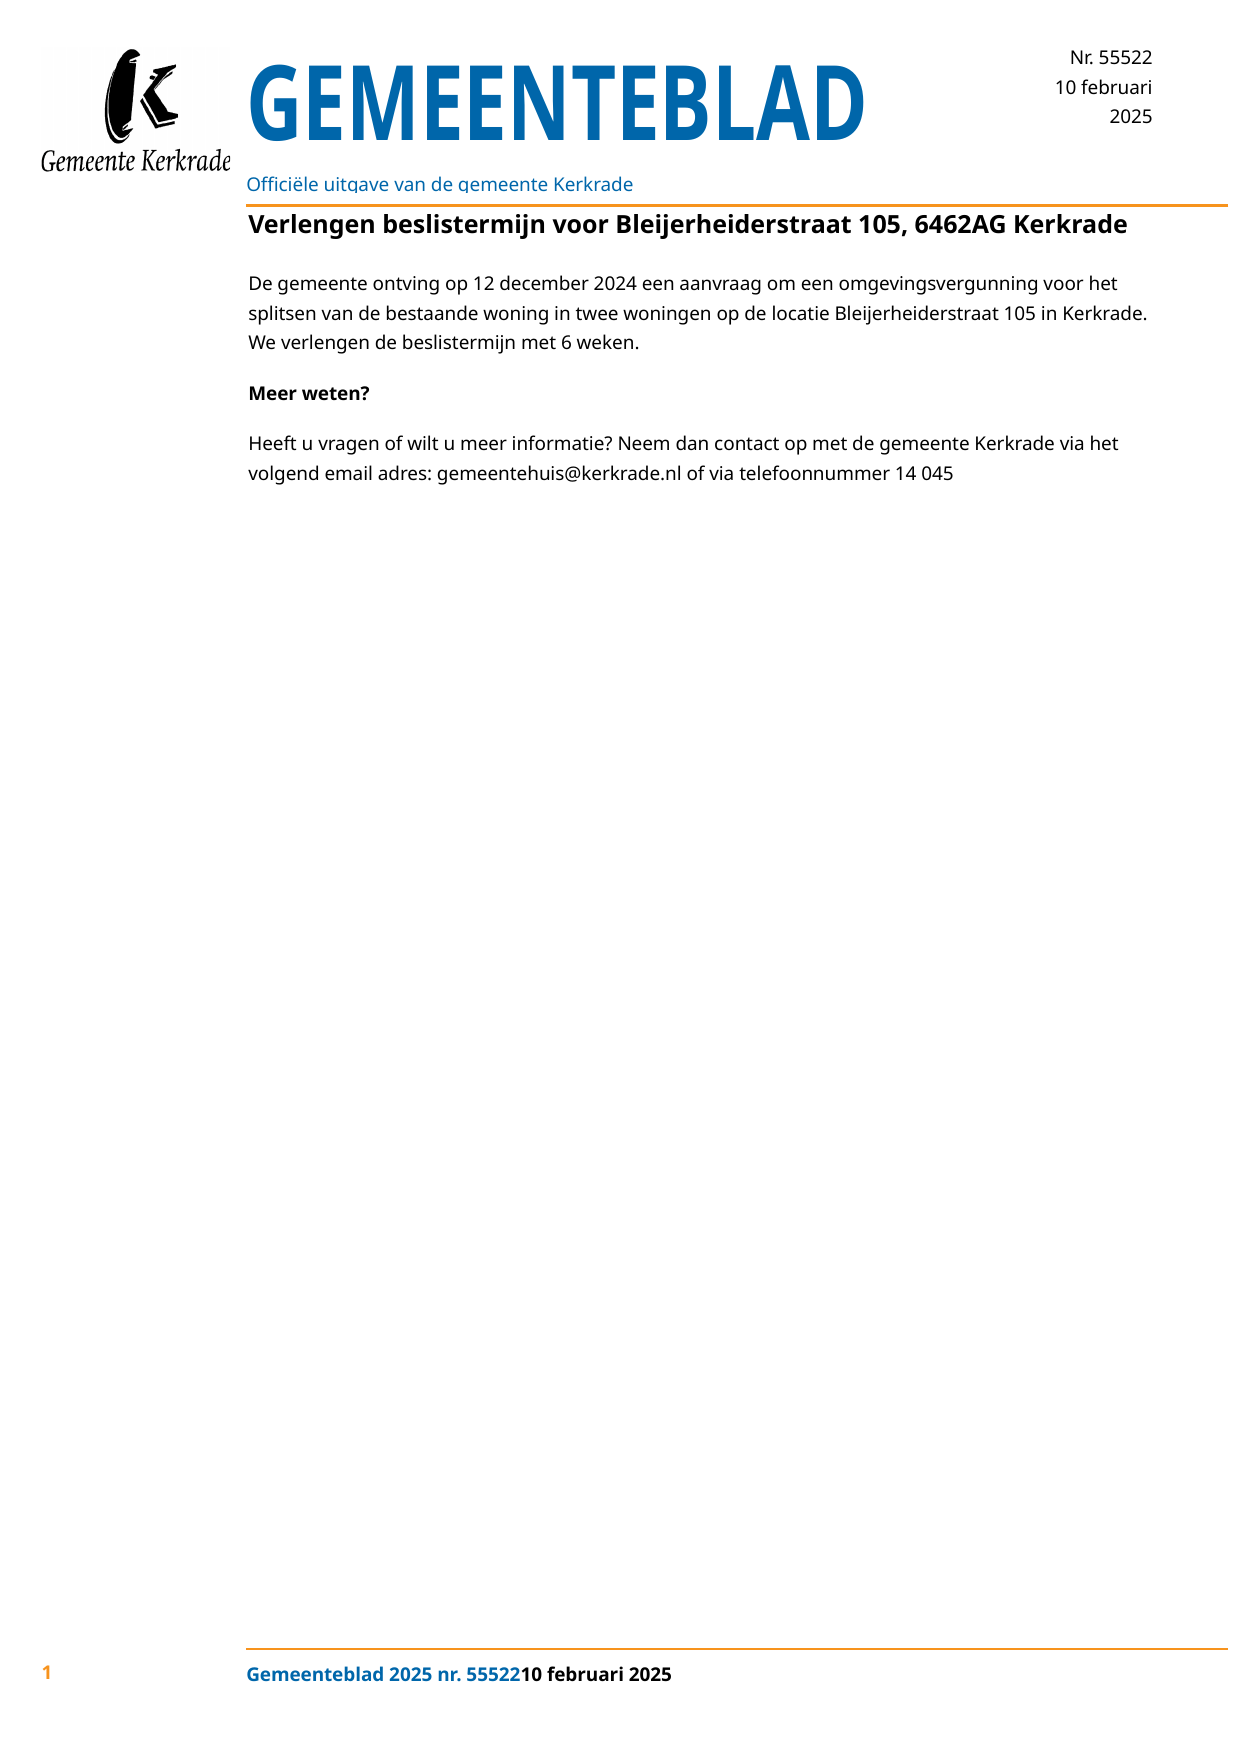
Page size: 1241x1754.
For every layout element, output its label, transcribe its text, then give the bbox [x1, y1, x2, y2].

picture [41, 47, 231, 172]
text Heeft u vragen of wilt u meer informatie? Neem dan contact op met de gemeente Kerkrade via het volgend email adres: gemeentehuis@kerkrade.nl of via telefoonnummer 14 045 [248, 430, 1152, 486]
text De gemeente ontving op 12 december 2024 een aanvraag om een omgevingsvergunning voor het splitsen van de bestaande woning in twee woningen op de locatie Bleijerheiderstraat 105 in Kerkrade. We verlengen de beslistermijn met 6 weken. [248, 270, 1152, 355]
text Verlengen beslistermijn voor Bleijerheiderstraat 105, 6462AG Kerkrade [248, 207, 1152, 241]
text Meer weten? [248, 380, 1152, 406]
